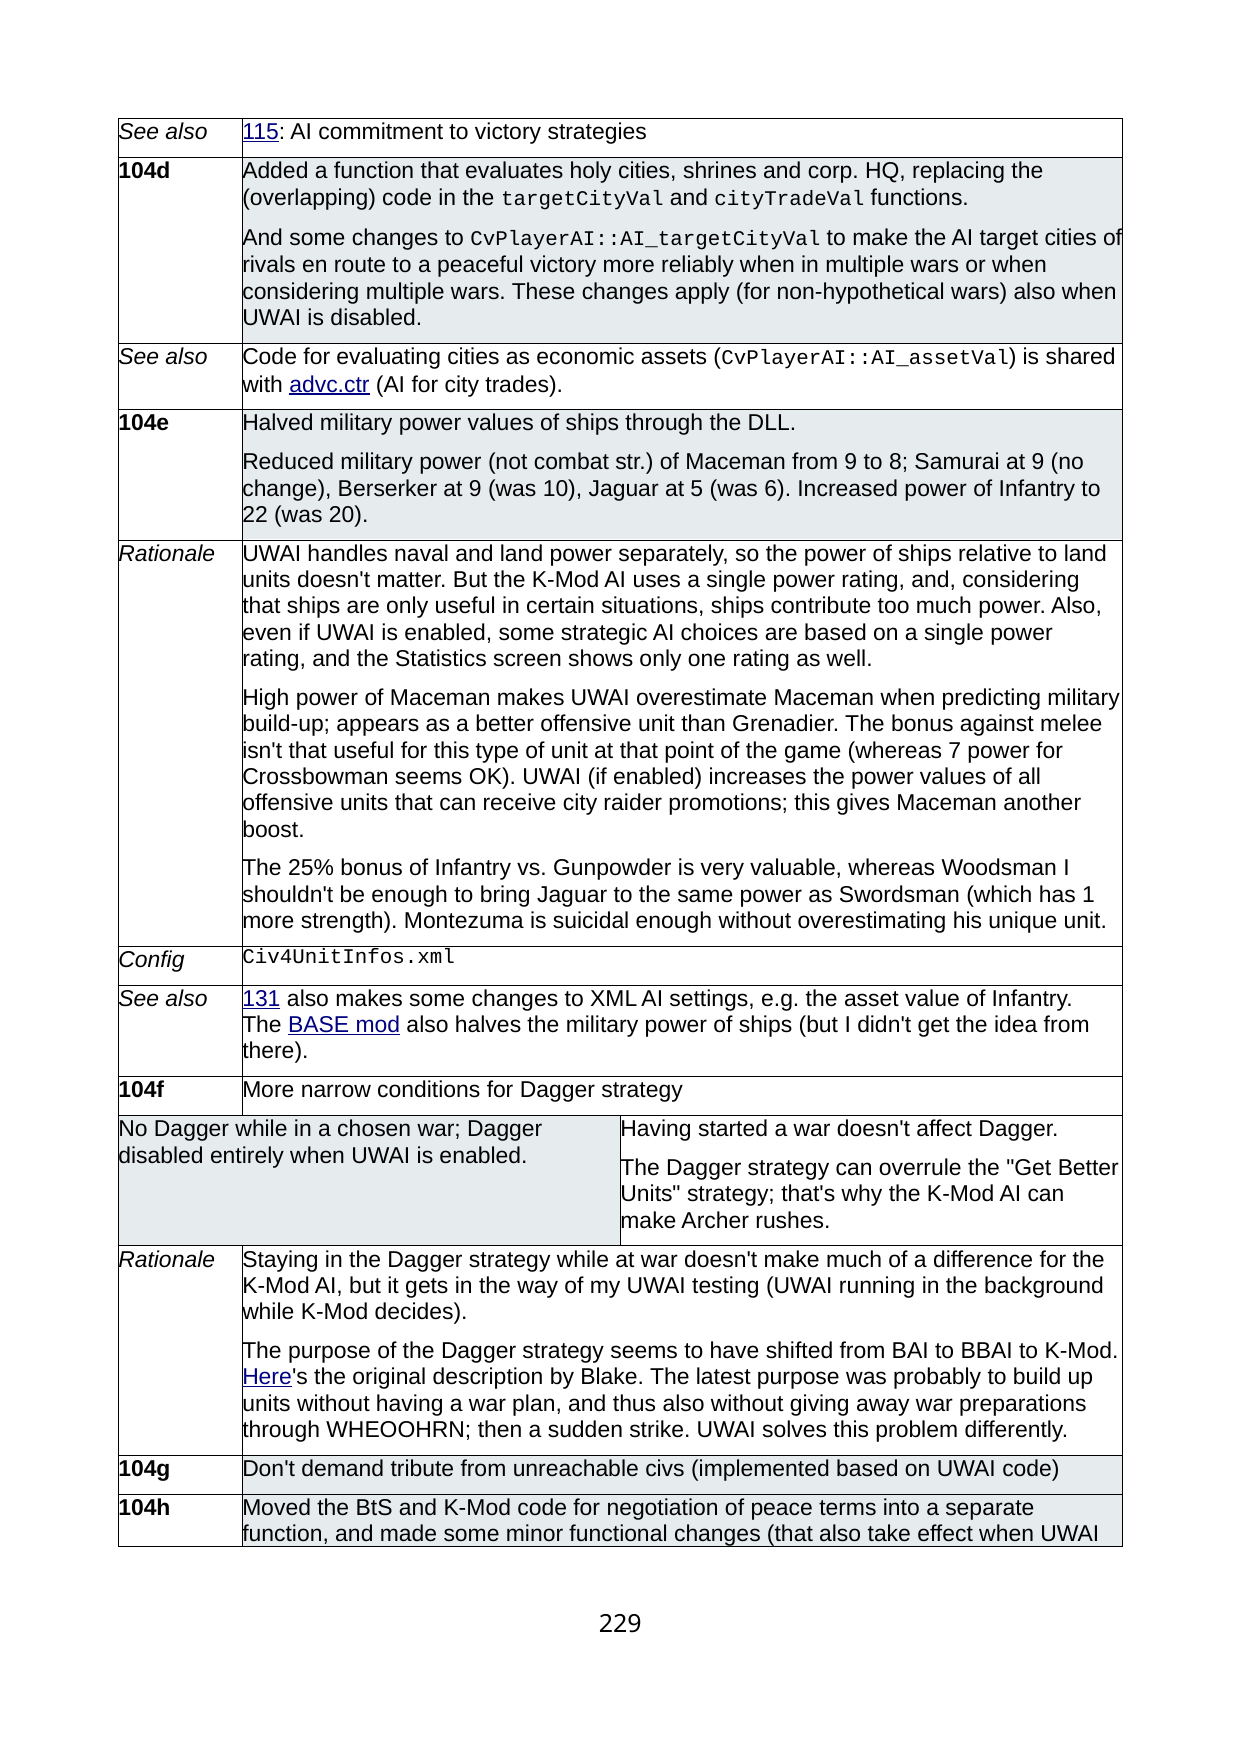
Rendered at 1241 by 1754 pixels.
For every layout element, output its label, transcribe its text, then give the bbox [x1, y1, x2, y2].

table_cell No Dagger while in a chosen war; Dagger disabled entirely when UWAI is enabled. [119, 1116, 620, 1245]
table_cell 131 also makes some changes to XML AI settings, e.g. the asset value of Infantry. The BASE mod also halves the military power of ships (but I didn't get the idea from there). [243, 986, 1122, 1076]
table_cell More narrow conditions for Dagger strategy [243, 1077, 1122, 1115]
table_cell See also [119, 986, 242, 1076]
table_cell Code for evaluating cities as economic assets (CvPlayerAI::AI_assetVal) is shared with advc.ctr (AI for city trades). [243, 344, 1122, 409]
table_cell 104f [119, 1077, 242, 1115]
table_cell 115: AI commitment to victory strategies [243, 119, 1122, 157]
table_cell Rationale [119, 541, 242, 946]
table_cell Halved military power values of ships through the DLL. Reduced military power (not combat str.) of Maceman from 9 to 8; Samurai at 9 (no change), Berserker at 9 (was 10), Jaguar at 5 (was 6). Increased power of Infantry to 22 (was 20). [243, 410, 1122, 539]
table_cell Moved the BtS and K-Mod code for negotiation of peace terms into a separate function, and made some minor functional changes (that also take effect when UWAI [243, 1495, 1122, 1546]
table_cell Staying in the Dagger strategy while at war doesn't make much of a difference for the K-Mod AI, but it gets in the way of my UWAI testing (UWAI running in the background while K-Mod decides). The purpose of the Dagger strategy seems to have shifted from BAI to BBAI to K-Mod. Here's the original description by Blake. The latest purpose was probably to build up units without having a war plan, and thus also without giving away war preparations through WHEOOHRN; then a sudden strike. UWAI solves this problem differently. [243, 1246, 1122, 1455]
table_cell Don't demand tribute from unreachable civs (implemented based on UWAI code) [243, 1456, 1122, 1494]
table_cell See also [119, 119, 242, 157]
table_cell Having started a war doesn't affect Dagger. The Dagger strategy can overrule the "Get Better Units" strategy; that's why the K-Mod AI can make Archer rushes. [621, 1116, 1122, 1245]
table_cell 104e [119, 410, 242, 539]
table_cell Config [119, 947, 242, 985]
table_cell Civ4UnitInfos.xml [243, 947, 1122, 985]
table_cell Added a function that evaluates holy cities, shrines and corp. HQ, replacing the (overlapping) code in the targetCityVal and cityTradeVal functions. And some changes to CvPlayerAI::AI_targetCityVal to make the AI target cities of rivals en route to a peaceful victory more reliably when in multiple wars or when considering multiple wars. These changes apply (for non-hypothetical wars) also when UWAI is disabled. [243, 158, 1122, 343]
table_cell See also [119, 344, 242, 409]
table_cell UWAI handles naval and land power separately, so the power of ships relative to land units doesn't matter. But the K-Mod AI uses a single power rating, and, considering that ships are only useful in certain situations, ships contribute too much power. Also, even if UWAI is enabled, some strategic AI choices are based on a single power rating, and the Statistics screen shows only one rating as well. High power of Maceman makes UWAI overestimate Maceman when predicting military build-up; appears as a better offensive unit than Grenadier. The bonus against melee isn't that useful for this type of unit at that point of the game (whereas 7 power for Crossbowman seems OK). UWAI (if enabled) increases the power values of all offensive units that can receive city raider promotions; this gives Maceman another boost. The 25% bonus of Infantry vs. Gunpowder is very valuable, whereas Woodsman I shouldn't be enough to bring Jaguar to the same power as Swordsman (which has 1 more strength). Montezuma is suicidal enough without overestimating his unique unit. [243, 541, 1122, 946]
table_cell 104d [119, 158, 242, 343]
table_cell 104h [119, 1495, 242, 1546]
table_cell Rationale [119, 1246, 242, 1455]
table_cell 104g [119, 1456, 242, 1494]
